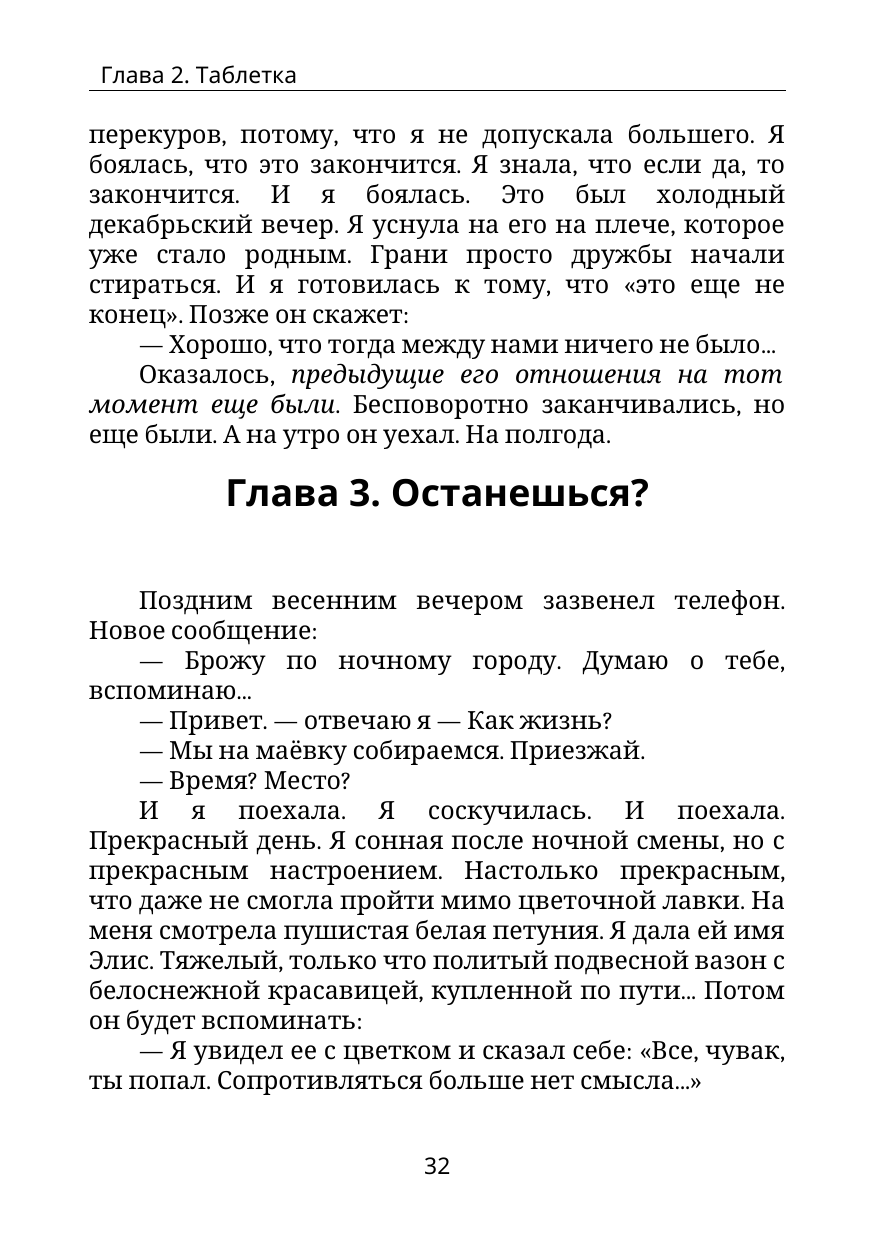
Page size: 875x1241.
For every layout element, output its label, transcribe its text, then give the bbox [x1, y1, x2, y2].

text — Я увидел ее с цветком и сказал себе: «Все, чувак, ты попал. Сопротивляться больше нет смысла...» [88, 1035, 786, 1095]
text Поздним весенним вечером зазвенел телефон. Новое сообщение: [88, 585, 786, 645]
text — Хорошо, что тогда между нами ничего не было... [88, 330, 786, 360]
text И я поехала. Я соскучилась. И поехала. Прекрасный день. Я сонная после ночной смены, но с прекрасным настроением. Настолько прекрасным, что даже не смогла пройти мимо цветочной лавки. На меня смотрела пушистая белая петуния. Я дала ей имя Элис. Тяжелый, только что политый подвесной вазон с белоснежной красавицей, купленной по пути... Потом он будет вспоминать: [88, 795, 786, 1035]
text Оказалось, предыдущие его отношения на тот момент еще были. Бесповоротно заканчивались, но еще были. А на утро он уехал. На полгода. [88, 360, 786, 450]
text — Брожу по ночному городу. Думаю о тебе, вспоминаю... [88, 645, 786, 705]
subtitle Глава 3. Останешься? [88, 467, 786, 569]
text — Время? Место? [88, 765, 786, 795]
text — Мы на маёвку собираемся. Приезжай. [88, 735, 786, 765]
text — Привет. — отвечаю я — Как жизнь? [88, 705, 786, 735]
text перекуров, потому, что я не допускала большего. Я боялась, что это закончится. Я знала, что если да, то закончится. И я боялась. Это был холодный декабрьский вечер. Я уснула на его на плече, которое уже стало родным. Грани просто дружбы начали стираться. И я готовилась к тому, что «это еще не конец». Позже он скажет: [88, 120, 786, 330]
